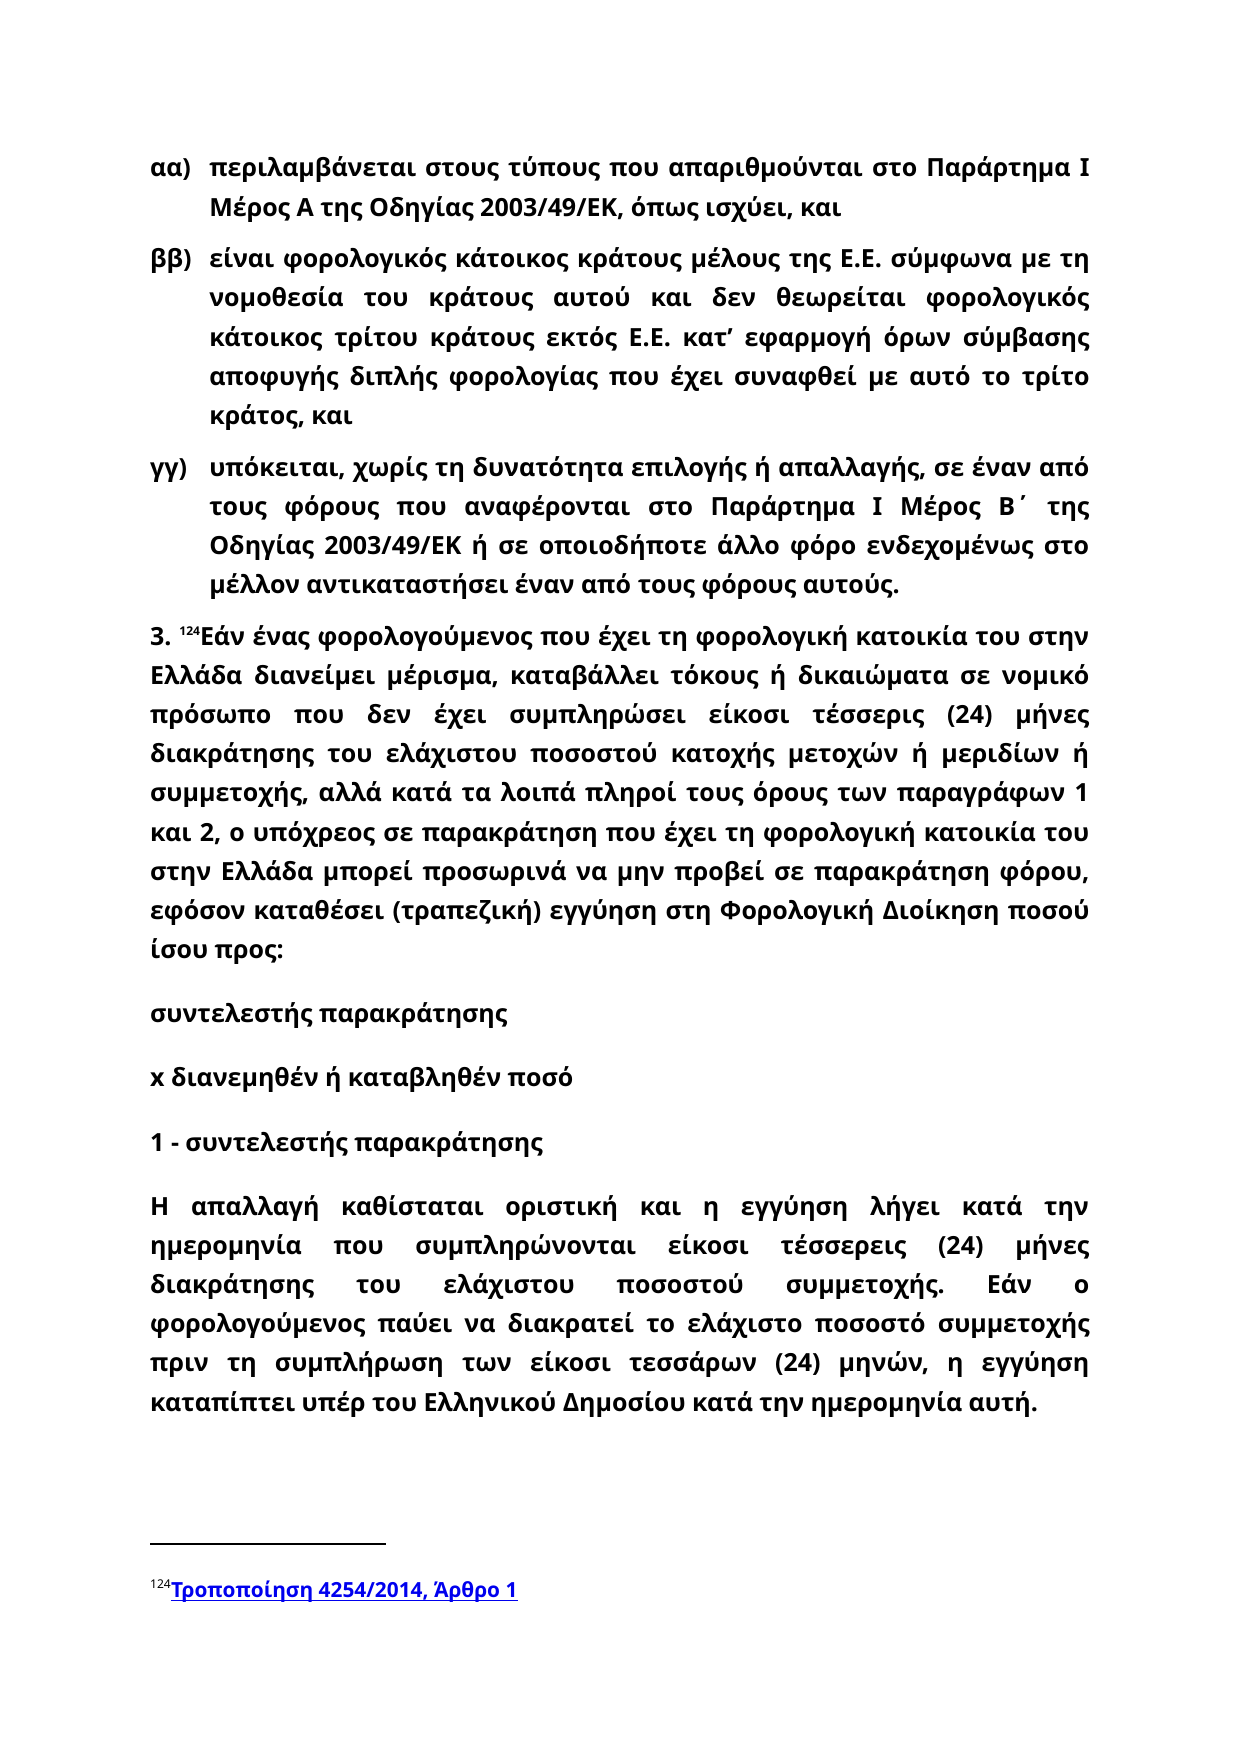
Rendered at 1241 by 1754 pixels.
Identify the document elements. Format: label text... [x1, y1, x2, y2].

text συντελεστής παρακράτησης [150, 996, 1090, 1030]
list ββ) είναι φορολογικός κάτοικος κράτους μέλους της Ε.Ε. σύμφωνα με τη νομοθεσία του κράτους αυτού και δεν θεωρείται φορολογικός κάτοικος τρίτου κράτους εκτός Ε.Ε. κατ’ εφαρμογή όρων σύμβασης αποφυγής διπλής φορολογίας που έχει συναφθεί με αυτό το τρίτο κράτος, και [150, 241, 1090, 432]
list αα) περιλαμβάνεται στους τύπους που απαριθμούνται στο Παράρτημα Ι Μέρος Α της Οδηγίας 2003/49/ΕΚ, όπως ισχύει, και [150, 150, 1090, 223]
text Τροποποίηση 4254/2014, Άρθρο 1 [150, 1576, 1090, 1604]
text 3. Εάν ένας φορολογούμενος που έχει τη φορολογική κατοικία του στην Ελλάδα διανείμει μέρισμα, καταβάλλει τόκους ή δικαιώματα σε νομικό πρόσωπο που δεν έχει συμπληρώσει είκοσι τέσσερις (24) μήνες διακράτησης του ελάχιστου ποσοστού κατοχής μετοχών ή μεριδίων ή συμμετοχής, αλλά κατά τα λοιπά πληροί τους όρους των παραγράφων 1 και 2, ο υπόχρεος σε παρακράτηση που έχει τη φορολογική κατοικία του στην Ελλάδα μπορεί προσωρινά να μην προβεί σε παρακράτηση φόρου, εφόσον καταθέσει (τραπεζική) εγγύηση στη Φορολογική Διοίκηση ποσού ίσου προς: [150, 618, 1090, 966]
list γγ) υπόκειται, χωρίς τη δυνατότητα επιλογής ή απαλλαγής, σε έναν από τους φόρους που αναφέρονται στο Παράρτημα Ι Μέρος Β΄ της Οδηγίας 2003/49/ΕΚ ή σε οποιοδήποτε άλλο φόρο ενδεχομένως στο μέλλον αντικαταστήσει έναν από τους φόρους αυτούς. [150, 449, 1090, 601]
text x διανεμηθέν ή καταβληθέν ποσό [150, 1060, 1090, 1094]
text 1 - συντελεστής παρακράτησης [150, 1124, 1090, 1158]
text Η απαλλαγή καθίσταται οριστική και η εγγύηση λήγει κατά την ημερομηνία που συμπληρώνονται είκοσι τέσσερεις (24) μήνες διακράτησης του ελάχιστου ποσοστού συμμετοχής. Εάν ο φορολογούμενος παύει να διακρατεί το ελάχιστο ποσοστό συμμετοχής πριν τη συμπλήρωση των είκοσι τεσσάρων (24) μηνών, η εγγύηση καταπίπτει υπέρ του Ελληνικού Δημοσίου κατά την ημερομηνία αυτή. [150, 1188, 1090, 1418]
